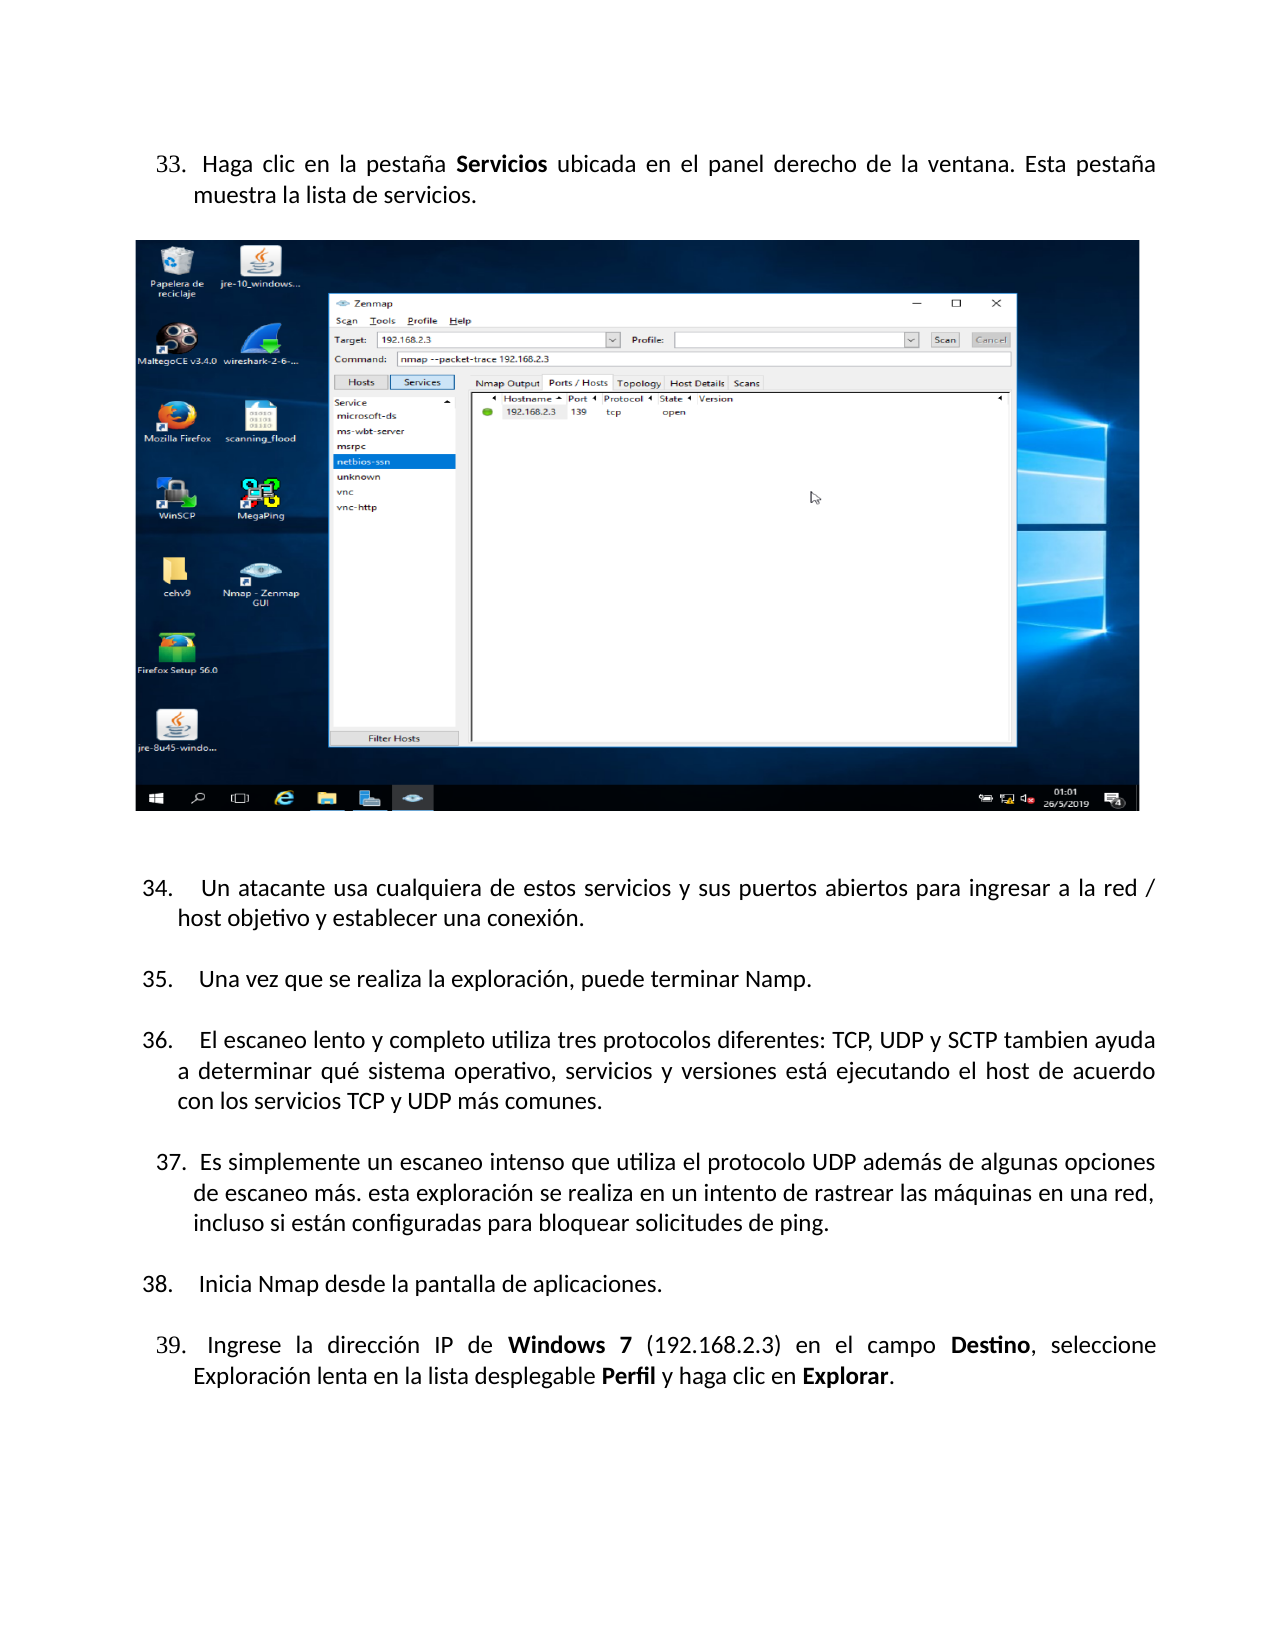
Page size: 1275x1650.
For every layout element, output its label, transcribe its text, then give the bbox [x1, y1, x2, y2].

list Es simplemente un escaneo intenso que utiliza el protocolo UDP además de algunas opciones de escaneo más. esta exploración se realiza en un intento de rastrear las máquinas en una red, incluso si están configuradas para bloquear solicitudes de ping. [156, 1146, 1157, 1238]
list Un atacante usa cualquiera de estos servicios y sus puertos abiertos para ingresar a la red / host objetivo y establecer una conexión. [142, 872, 1157, 933]
picture [135, 240, 1140, 811]
list Inicia Nmap desde la pantalla de aplicaciones. [142, 1268, 1157, 1299]
list El escaneo lento y completo utiliza tres protocolos diferentes: TCP, UDP y SCTP tambien ayuda a determinar qué sistema operativo, servicios y versiones está ejecutando el host de acuerdo con los servicios TCP y UDP más comunes. [142, 1024, 1157, 1116]
list Una vez que se realiza la exploración, puede terminar Namp. [142, 963, 1157, 994]
list Ingrese la dirección IP de Windows 7 (192.168.2.3) en el campo Destino, seleccione Exploración lenta en la lista desplegable Perfil y haga clic en Explorar. [156, 1329, 1157, 1391]
list Haga clic en la pestaña Servicios ubicada en el panel derecho de la ventana. Esta pestaña muestra la lista de servicios. [156, 149, 1157, 210]
